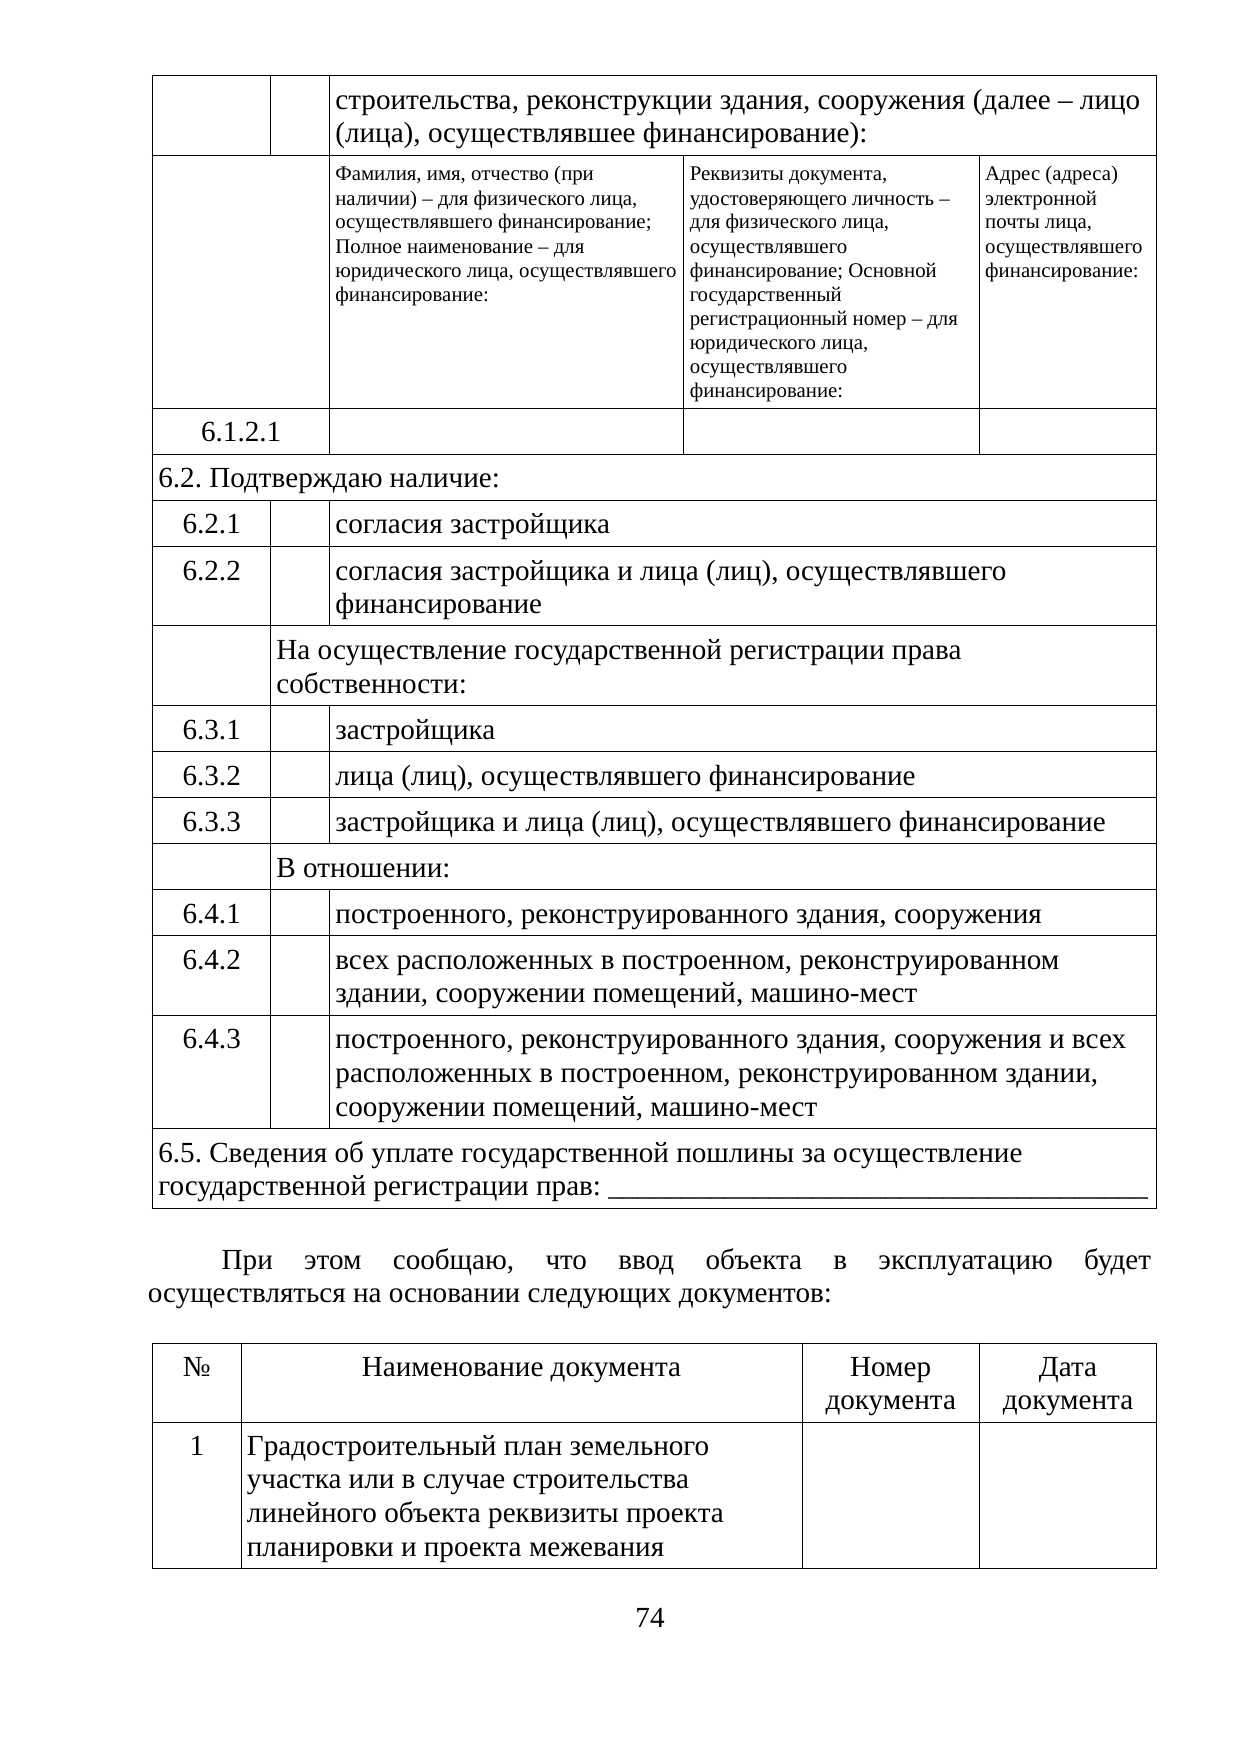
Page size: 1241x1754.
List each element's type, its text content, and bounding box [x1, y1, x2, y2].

table_cell 1 [153, 1423, 241, 1568]
table_cell 6.2.2 [153, 547, 270, 625]
table_header Дата документа [980, 1344, 1156, 1422]
table_cell застройщика и лица (лиц), осуществлявшего финансирование [330, 798, 1156, 843]
table_cell [803, 1423, 979, 1568]
table_cell согласия застройщика [330, 501, 1156, 546]
table_cell [980, 1423, 1156, 1568]
table_cell 6.4.3 [153, 1016, 270, 1128]
table_cell [271, 706, 329, 751]
table_cell [330, 409, 683, 454]
table_cell [153, 626, 270, 705]
table_header № [153, 1344, 241, 1422]
table_cell В отношении: [271, 844, 1156, 889]
table_cell всех расположенных в построенном, реконструированном здании, сооружении помещений, машино-мест [330, 936, 1156, 1015]
table_cell 6.3.3 [153, 798, 270, 843]
table_cell [271, 798, 329, 843]
table_cell [980, 409, 1156, 454]
table_cell [271, 752, 329, 797]
table_cell Фамилия, имя, отчество (при наличии) – для физического лица, осуществлявшего финансирование; Полное наименование – для юридического лица, осуществлявшего финансирование: [330, 156, 683, 408]
table_cell строительства, реконструкции здания, сооружения (далее – лицо (лица), осуществлявшее финансирование): [330, 76, 1156, 154]
table_cell [153, 156, 329, 408]
table_cell [153, 76, 270, 154]
table_cell [271, 1016, 329, 1128]
table_cell [271, 501, 329, 546]
table_cell [271, 936, 329, 1015]
table_cell [271, 547, 329, 625]
table_cell 6.4.1 [153, 890, 270, 935]
table_cell Адрес (адреса) электронной почты лица, осуществлявшего финансирование: [980, 156, 1156, 408]
table_cell [684, 409, 979, 454]
table_header Наименование документа [242, 1344, 802, 1422]
table_header Номер документа [803, 1344, 979, 1422]
table_cell построенного, реконструированного здания, сооружения [330, 890, 1156, 935]
table_cell 6.3.1 [153, 706, 270, 751]
table_cell 6.2. Подтверждаю наличие: [153, 455, 1156, 500]
table_cell 6.4.2 [153, 936, 270, 1015]
table_cell застройщика [330, 706, 1156, 751]
table_cell согласия застройщика и лица (лиц), осуществлявшего финансирование [330, 547, 1156, 625]
table_cell На осуществление государственной регистрации права собственности: [271, 626, 1156, 705]
table_cell [271, 890, 329, 935]
table_cell Градостроительный план земельного участка или в случае строительства линейного объекта реквизиты проекта планировки и проекта межевания [242, 1423, 802, 1568]
table_cell построенного, реконструированного здания, сооружения и всех расположенных в построенном, реконструированном здании, сооружении помещений, машино-мест [330, 1016, 1156, 1128]
table_cell [271, 76, 329, 154]
table_cell [153, 844, 270, 889]
table_cell лица (лиц), осуществлявшего финансирование [330, 752, 1156, 797]
table_cell 6.3.2 [153, 752, 270, 797]
table_cell 6.2.1 [153, 501, 270, 546]
table_cell Реквизиты документа, удостоверяющего личность – для физического лица, осуществлявшего финансирование; Основной государственный регистрационный номер – для юридического лица, осуществлявшего финансирование: [684, 156, 979, 408]
table_cell 6.1.2.1 [153, 409, 329, 454]
table_cell 6.5. Сведения об уплате государственной пошлины за осуществление государственной регистрации прав: _____________________________________ [153, 1129, 1156, 1207]
text При этом сообщаю, что ввод объекта в эксплуатацию будет осуществляться на основании следующих документов: [148, 1242, 1152, 1309]
